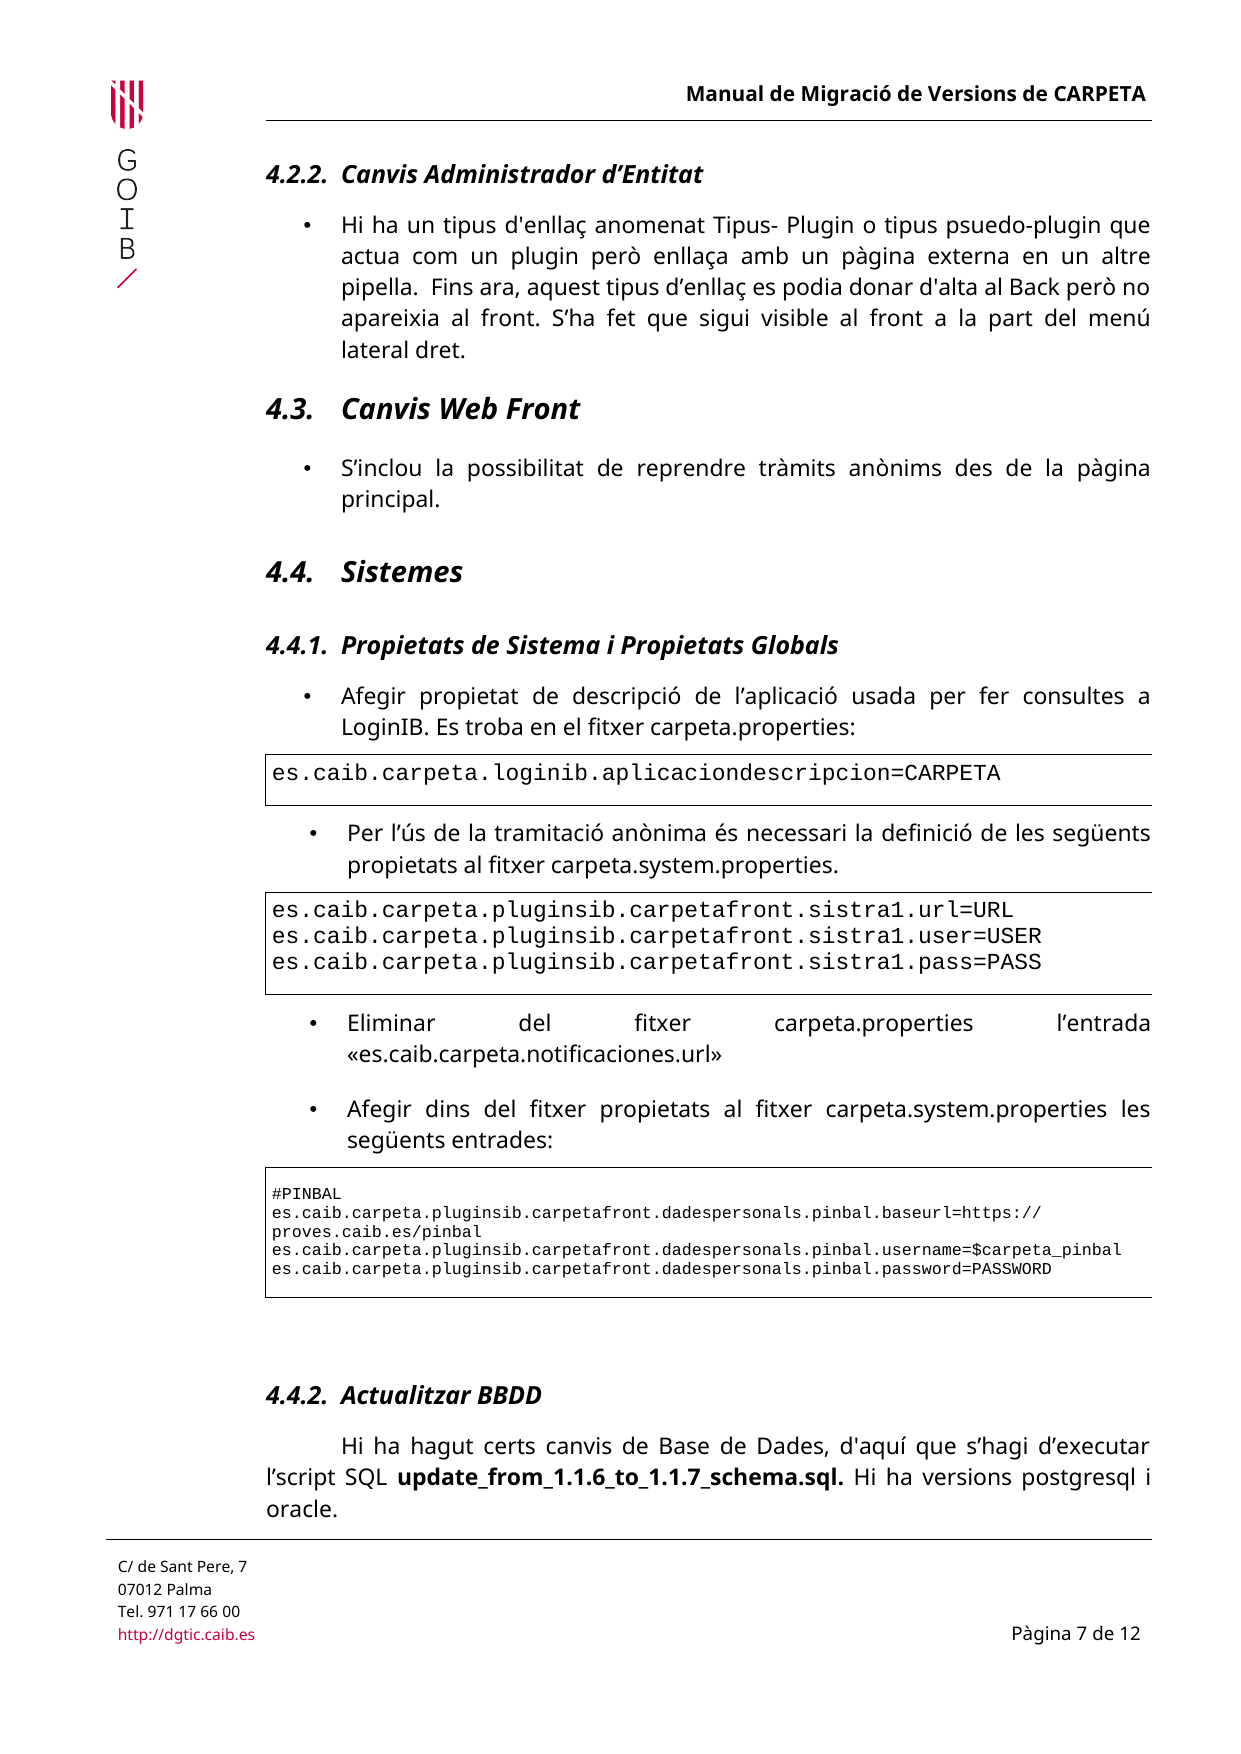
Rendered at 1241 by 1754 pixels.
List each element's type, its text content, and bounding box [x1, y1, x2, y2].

subtitle Sistemes [266, 551, 1152, 591]
subtitle Canvis Web Front [266, 388, 1152, 428]
list Hi ha hagut certs canvis de Base de Dades, d'aquí que s’hagi d’executar l’script SQL update_from_1.1.6_to_1.1.7_schema.sql. Hi ha versions postgresql i oracle. [266, 1430, 1152, 1524]
list Eliminar del fitxer carpeta.properties l’entrada «es.caib.carpeta.notificaciones.url» [309, 1007, 1152, 1069]
list Afegir propietat de descripció de l’aplicació usada per fer consultes a LoginIB. Es troba en el fitxer carpeta.properties: [303, 680, 1152, 743]
list S’inclou la possibilitat de reprendre tràmits anònims des de la pàgina principal. [303, 452, 1152, 514]
table_header #PINBAL es.caib.carpeta.pluginsib.carpetafront.dadespersonals.pinbal.baseurl=https://proves.caib.es/pinbal es.caib.carpeta.pluginsib.carpetafront.dadespersonals.pinbal.username=$carpeta_pinbal es.caib.carpeta.pluginsib.carpetafront.dadespersonals.pinbal.password=PASSWORD [266, 1168, 1152, 1297]
list Per l’ús de la tramitació anònima és necessari la definició de les següents propietats al fitxer carpeta.system.properties. [309, 817, 1152, 880]
list Afegir dins del fitxer propietats al fitxer carpeta.system.properties les següents entrades: [309, 1093, 1152, 1155]
list Hi ha un tipus d'enllaç anomenat Tipus- Plugin o tipus psuedo-plugin que actua com un plugin però enllaça amb un pàgina externa en un altre pipella. Fins ara, aquest tipus d’enllaç es podia donar d'alta al Back però no apareixia al front. S’ha fet que sigui visible al front a la part del menú lateral dret. [303, 208, 1152, 365]
subtitle Propietats de Sistema i Propietats Globals [266, 628, 1152, 662]
subtitle Canvis Administrador d’Entitat [266, 156, 1152, 191]
picture [82, 57, 172, 319]
table_header es.caib.carpeta.pluginsib.carpetafront.sistra1.url=URL es.caib.carpeta.pluginsib.carpetafront.sistra1.user=USER es.caib.carpeta.pluginsib.carpetafront.sistra1.pass=PASS [266, 893, 1152, 994]
subtitle Actualitzar BBDD [266, 1378, 1152, 1412]
table_header es.caib.carpeta.loginib.aplicaciondescripcion=CARPETA [266, 755, 1152, 804]
